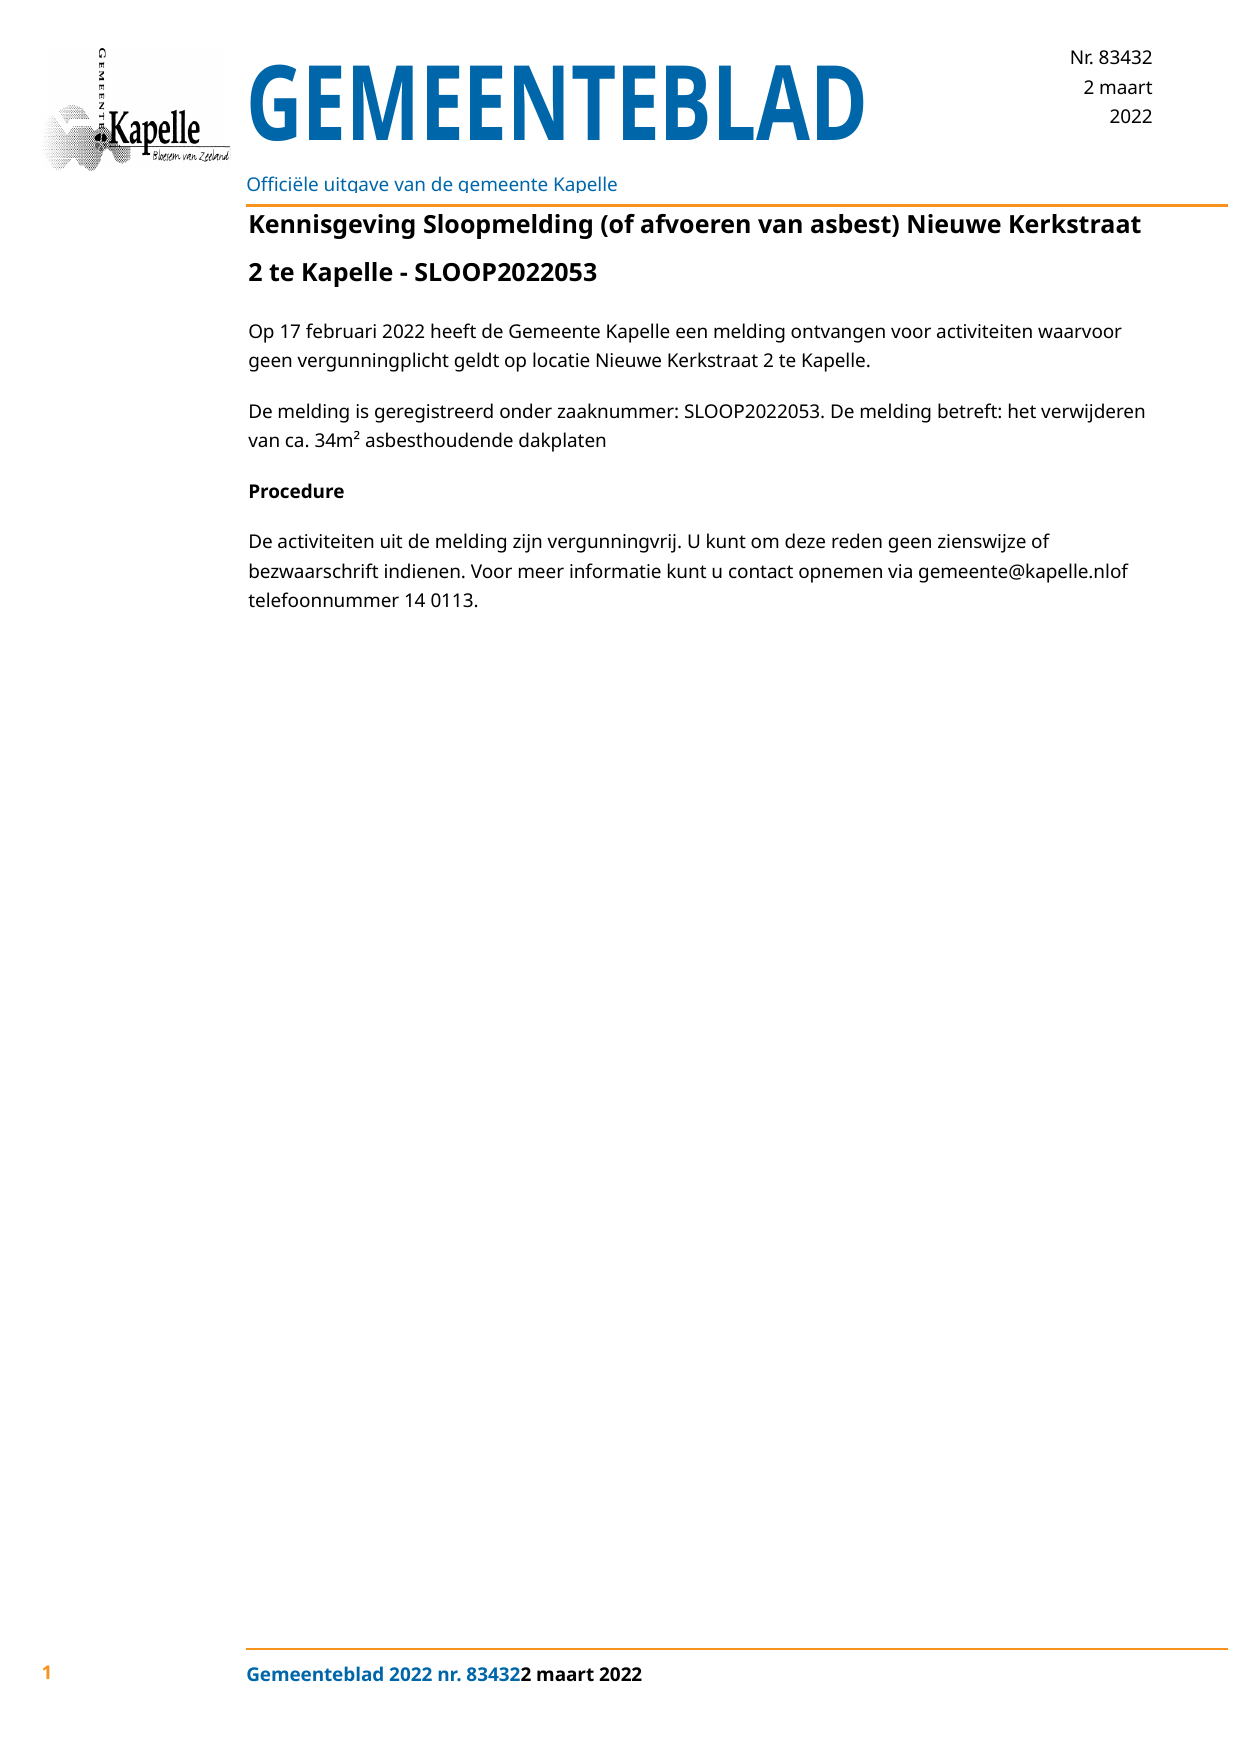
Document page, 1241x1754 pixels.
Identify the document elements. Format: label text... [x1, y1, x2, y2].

text De activiteiten uit de melding zijn vergunningvrij. U kunt om deze reden geen zienswijze of bezwaarschrift indienen. Voor meer informatie kunt u contact opnemen via gemeente@kapelle.nlof telefoonnummer 14 0113. [248, 528, 1152, 613]
text Op 17 februari 2022 heeft de Gemeente Kapelle een melding ontvangen voor activiteiten waarvoor geen vergunningplicht geldt op locatie Nieuwe Kerkstraat 2 te Kapelle. [248, 318, 1152, 373]
text De melding is geregistreerd onder zaaknummer: SLOOP2022053. De melding betreft: het verwijderen van ca. 34m² asbesthoudende dakplaten [248, 398, 1152, 453]
picture [41, 47, 231, 172]
text Kennisgeving Sloopmelding (of afvoeren van asbest) Nieuwe Kerkstraat 2 te Kapelle - SLOOP2022053 [248, 207, 1152, 288]
text Procedure [248, 478, 1152, 504]
